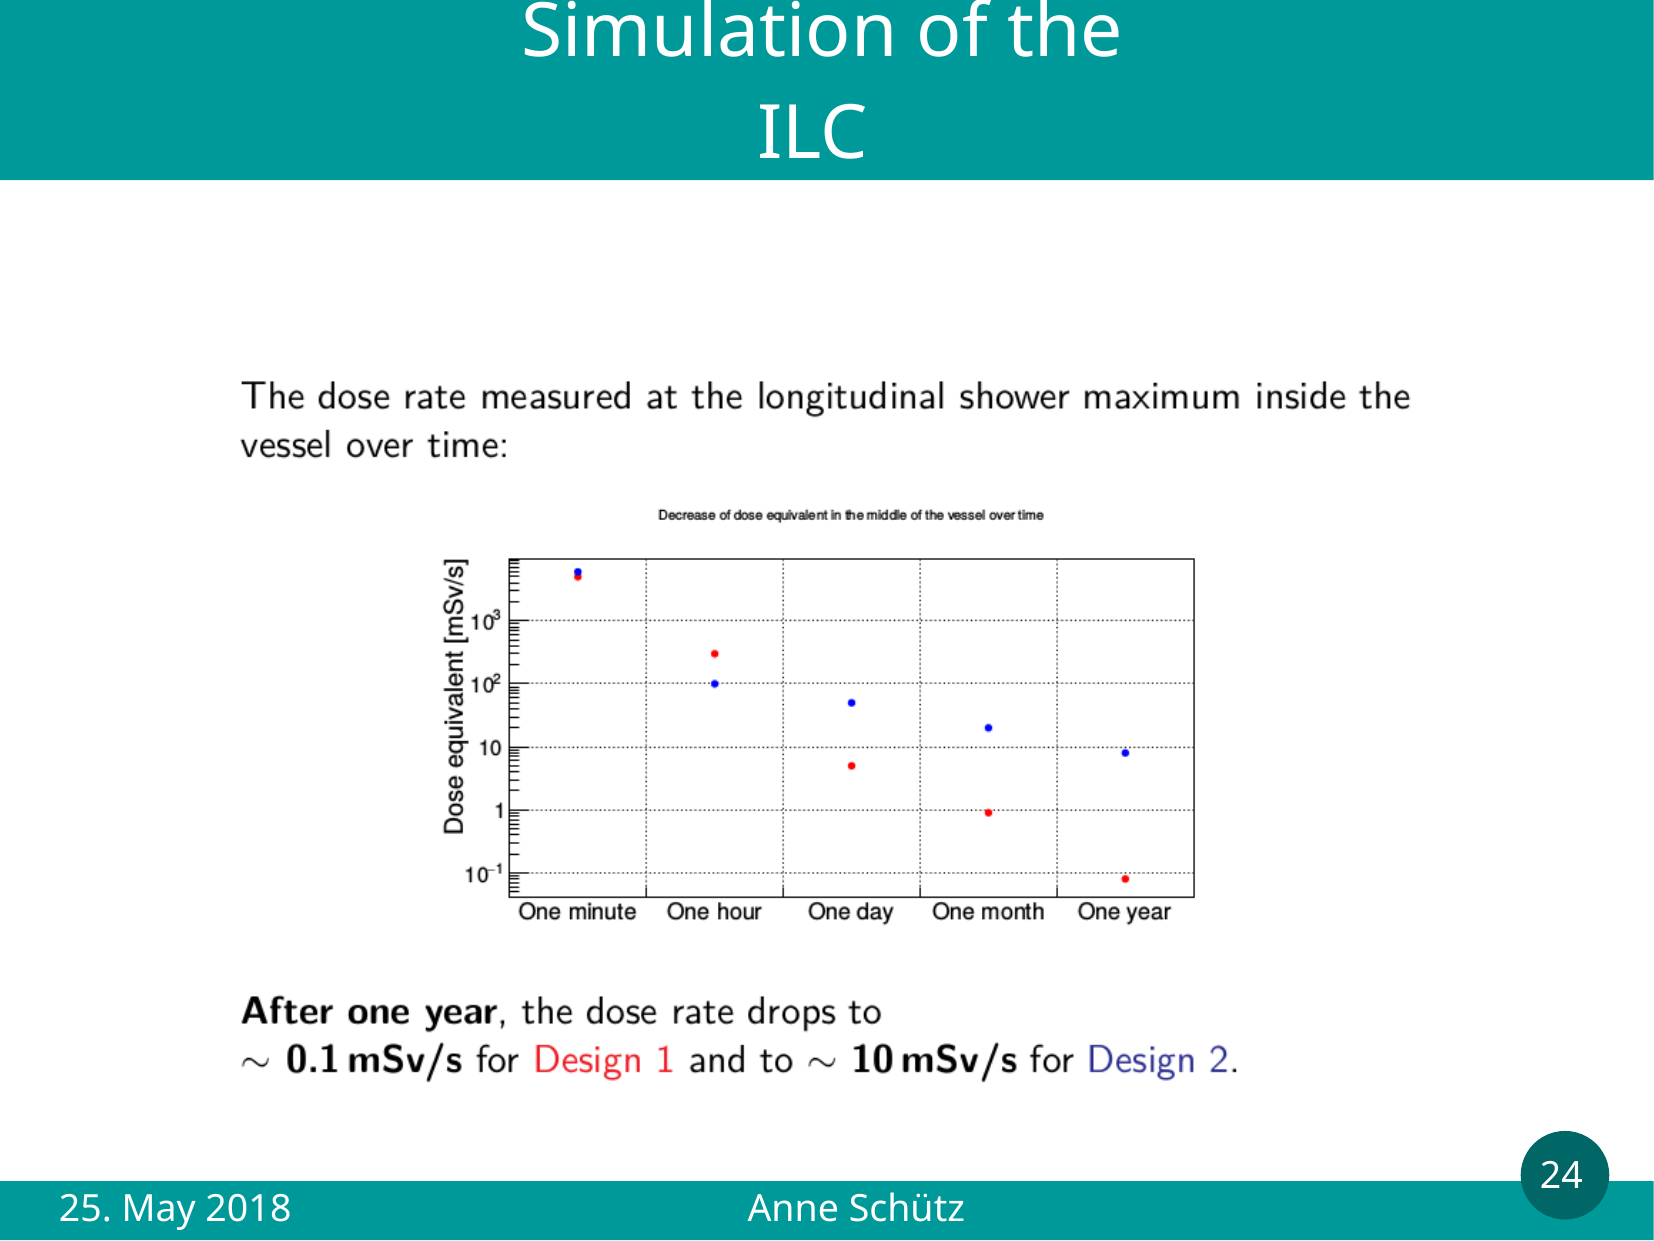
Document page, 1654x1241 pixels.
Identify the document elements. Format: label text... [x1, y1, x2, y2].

picture [225, 360, 1428, 1085]
title Simulation of the ILC Main Beam Dumps [486, 0, 1167, 292]
